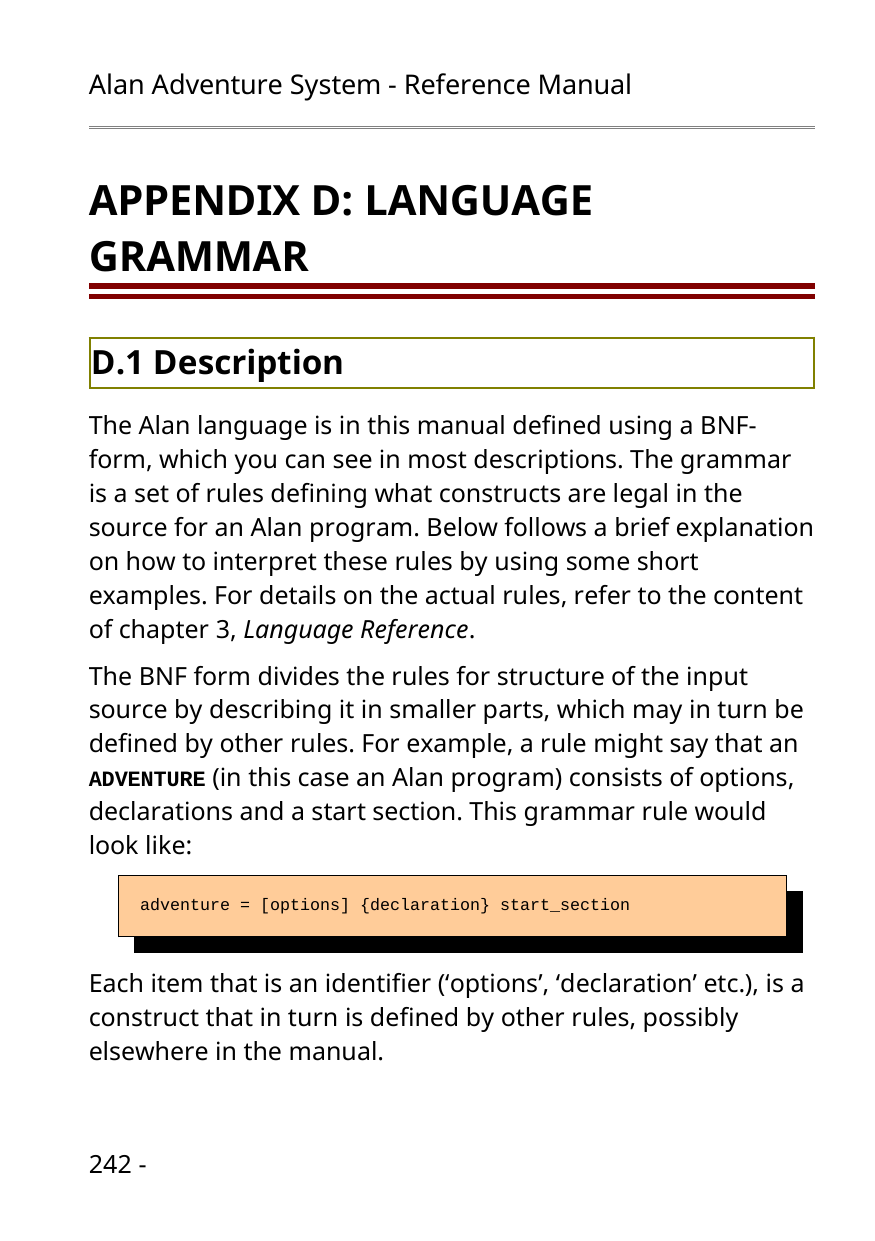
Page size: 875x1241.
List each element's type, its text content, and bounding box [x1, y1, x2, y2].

text adventure = [options] {declaration} start_section [119, 876, 786, 936]
subtitle Language Grammar [88, 171, 815, 299]
text The Alan language is in this manual defined using a BNF-form, which you can see in most descriptions. The grammar is a set of rules defining what constructs are legal in the source for an Alan program. Below follows a brief explanation on how to interpret these rules by using some short examples. For details on the actual rules, refer to the content of chapter 3, Language Reference. [88, 408, 815, 646]
subtitle Description [91, 339, 813, 387]
text Each item that is an identifier (‘options’, ‘declaration’ etc.), is a construct that in turn is defined by other rules, possibly elsewhere in the manual. [88, 966, 815, 1068]
text The BNF form divides the rules for structure of the input source by describing it in smaller parts, which may in turn be defined by other rules. For example, a rule might say that an ADVENTURE (in this case an Alan program) consists of options, declarations and a start section. This grammar rule would look like: [88, 658, 815, 862]
